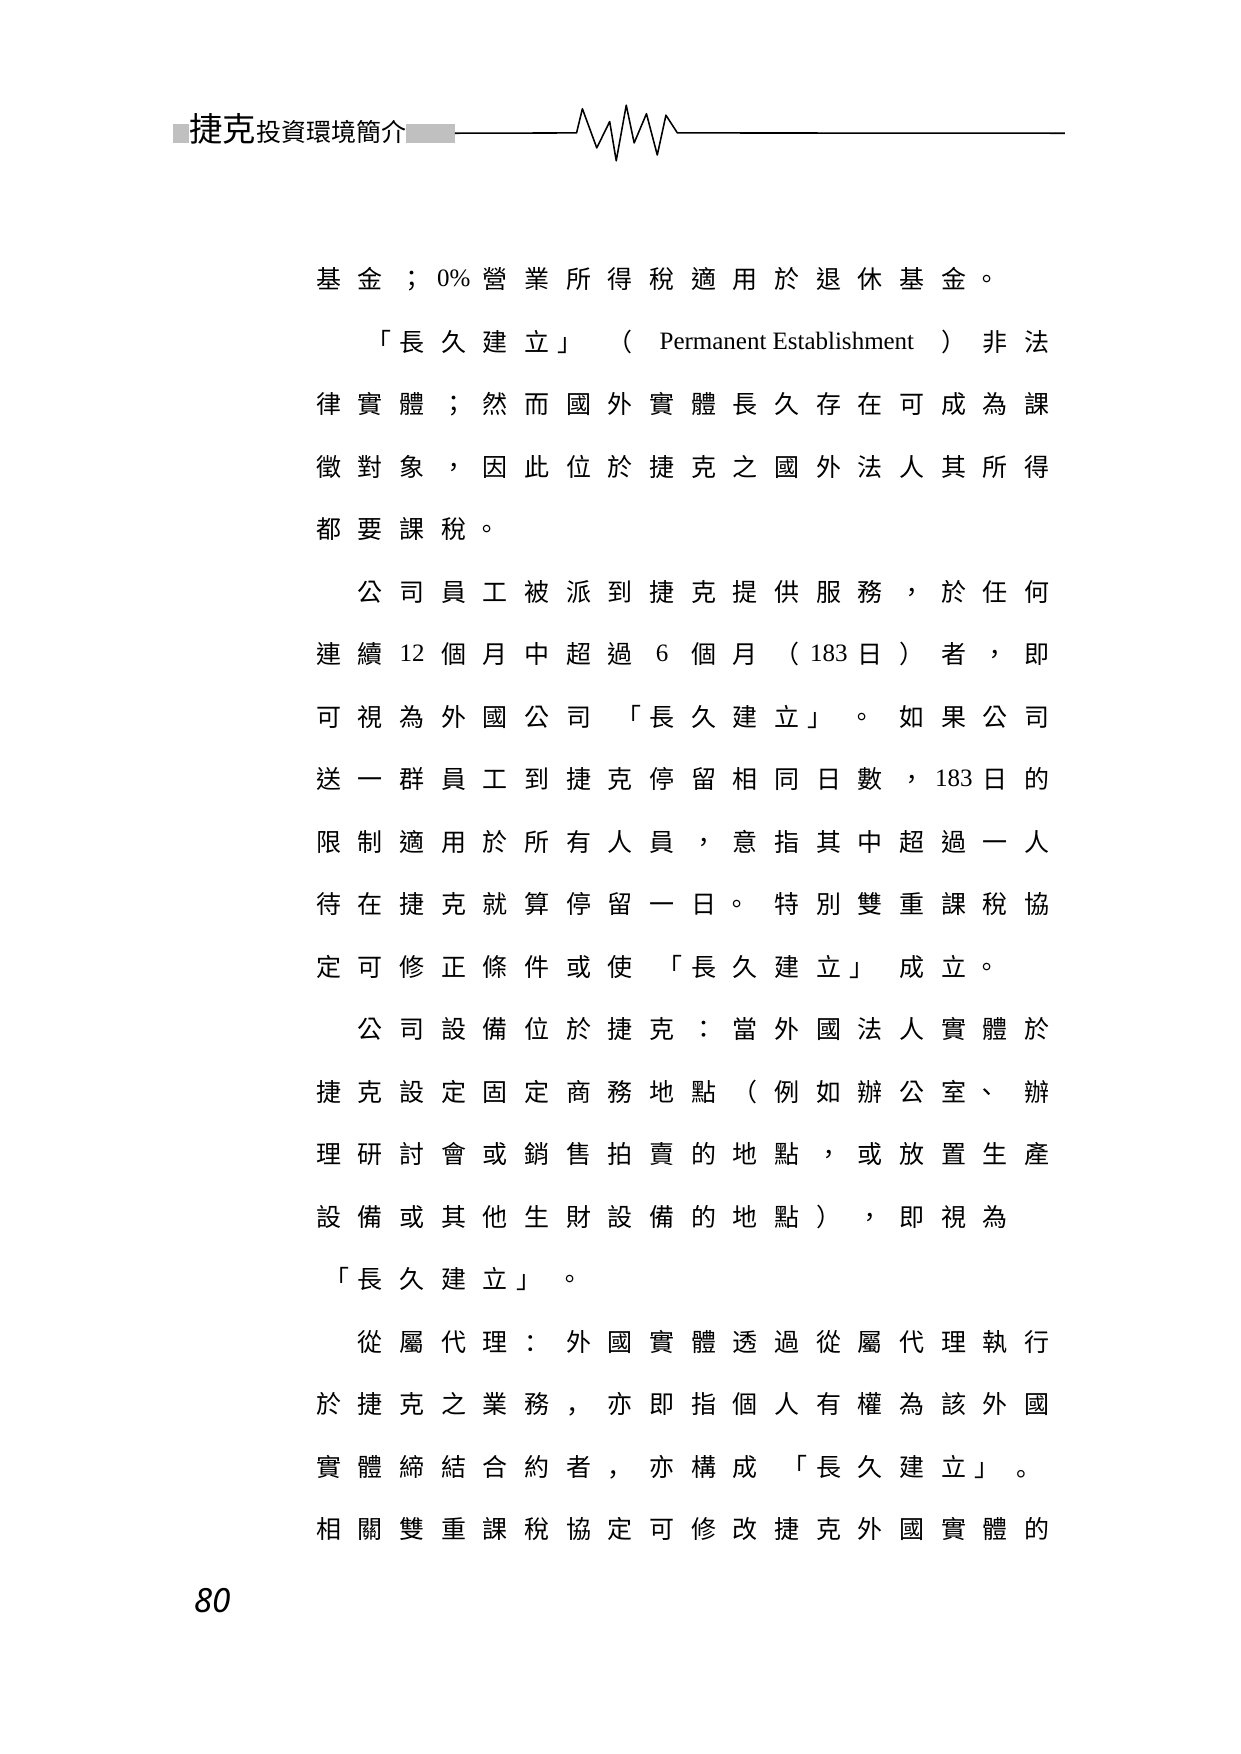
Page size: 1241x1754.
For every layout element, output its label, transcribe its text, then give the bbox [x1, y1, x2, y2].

text 「長久建立」（Permanent Establishment）非法律實體；然而國外實體長久存在可成為課徵對象，因此位於捷克之國外法人其所得都要課稅。 [281, 299, 1058, 549]
text 從屬代理：外國實體透過從屬代理執行於捷克之業務，亦即指個人有權為該外國實體締結合約者，亦構成「長久建立」。相關雙重課稅協定可修改捷克外國實體的 [281, 1299, 1058, 1549]
text 公司員工被派到捷克提供服務，於任何連續12個月中超過6個月（183日）者，即可視為外國公司「長久建立」。如果公司送一群員工到捷克停留相同日數，183日的限制適用於所有人員，意指其中超過一人待在捷克就算停留一日。特別雙重課稅協定可修正條件或使「長久建立」成立。 [281, 549, 1058, 986]
text 公司設備位於捷克：當外國法人實體於捷克設定固定商務地點（例如辦公室、辦理研討會或銷售拍賣的地點，或放置生產設備或其他生財設備的地點），即視為「長久建立」。 [281, 986, 1058, 1299]
text 基金；0%營業所得稅適用於退休基金。 [281, 236, 1058, 299]
